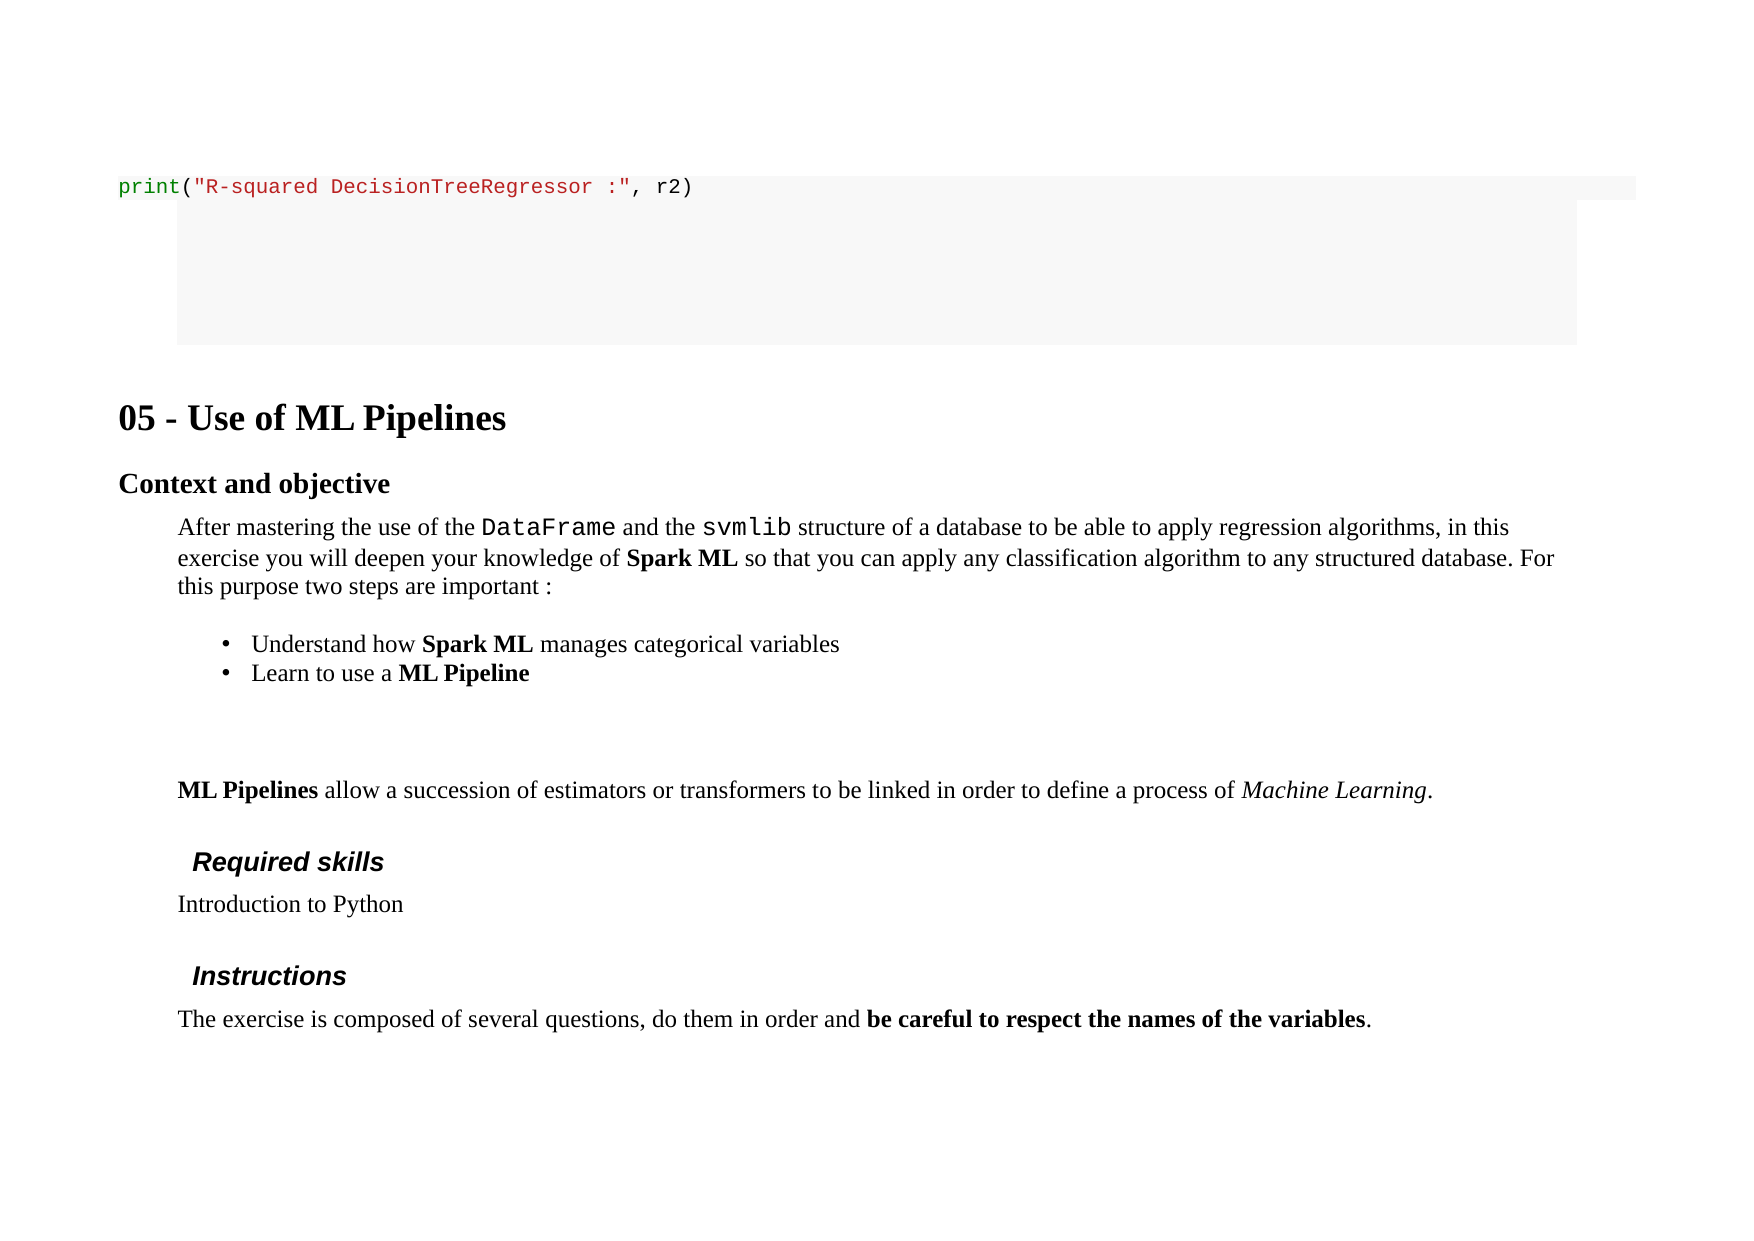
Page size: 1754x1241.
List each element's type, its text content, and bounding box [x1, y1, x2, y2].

text print("R-squared DecisionTreeRegressor :", r2) [118, 176, 1636, 200]
list Understand how Spark ML manages categorical variables [222, 629, 1577, 658]
subtitle 05 - Use of ML Pipelines [118, 396, 1636, 439]
text After mastering the use of the DataFrame and the svmlib structure of a database to be able to apply regression algorithms, in this exercise you will deepen your knowledge of Spark ML so that you can apply any classification algorithm to any structured database. For this purpose two steps are important : [177, 512, 1577, 600]
subtitle Context and objective [118, 466, 1636, 499]
list Learn to use a ML Pipeline [222, 658, 1577, 687]
subtitle Instructions [118, 960, 1636, 991]
text ML Pipelines allow a succession of estimators or transformers to be linked in order to define a process of Machine Learning. [177, 775, 1577, 803]
subtitle Required skills [118, 846, 1636, 877]
text The exercise is composed of several questions, do them in order and be careful to respect the names of the variables. [177, 1004, 1577, 1032]
text Introduction to Python [177, 889, 1577, 918]
